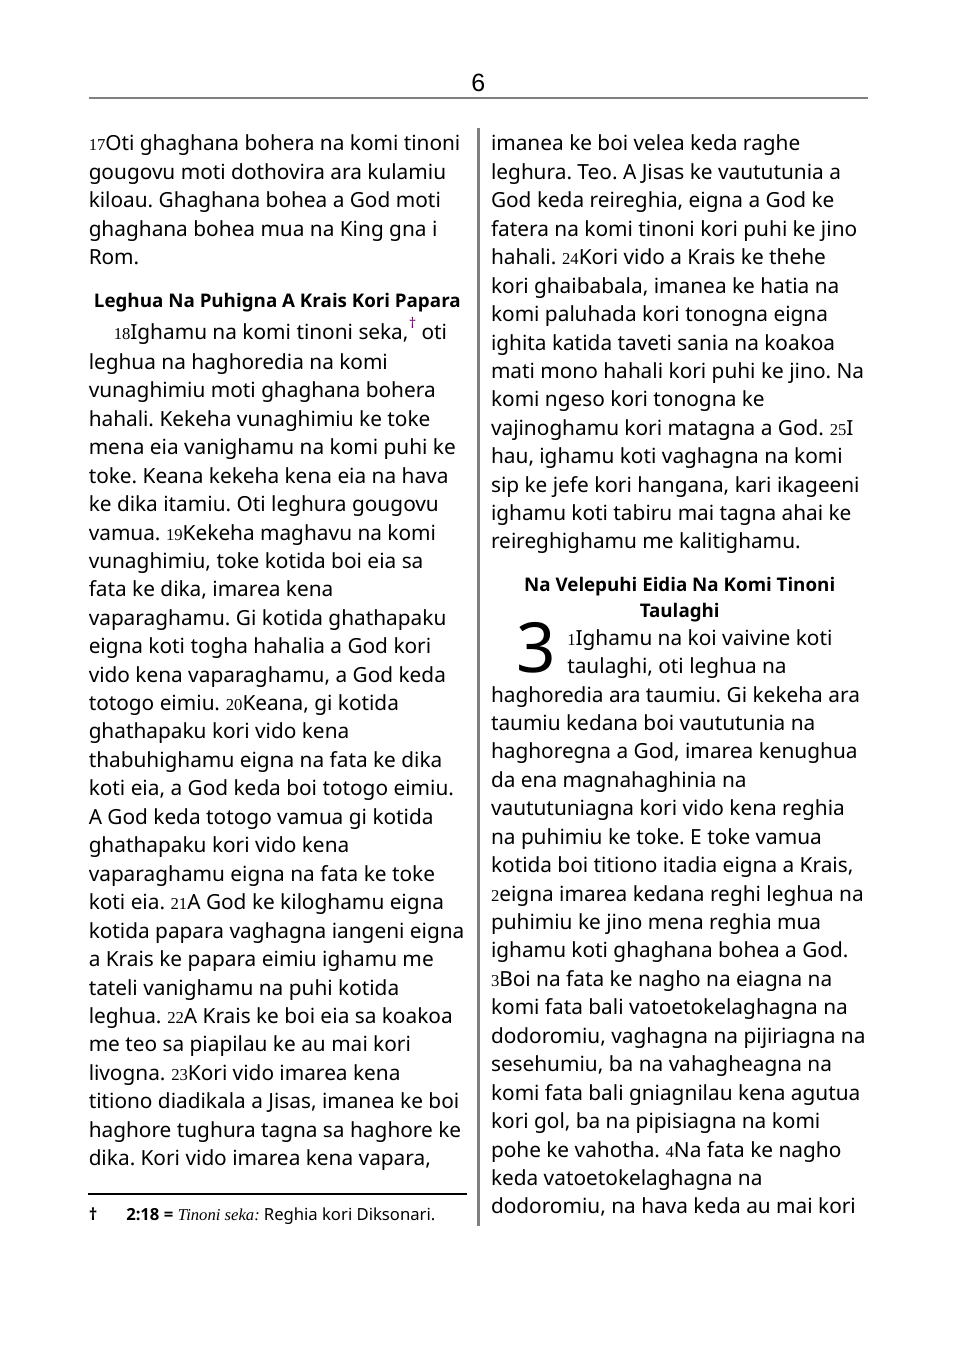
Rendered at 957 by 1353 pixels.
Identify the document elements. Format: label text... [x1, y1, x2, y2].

text Leghua Na Puhigna A Krais Kori Papara [88, 287, 466, 313]
text 17Oti ghaghana bohera na komi tinoni gougovu moti dothovira ara kulamiu kiloau. Ghaghana bohea a God moti ghaghana bohea mua na King gna i Rom. [88, 128, 466, 271]
text 18Ighamu na komi tinoni seka, oti leghua na haghoredia na komi vunaghimiu moti ghaghana bohera hahali. Kekeha vunaghimiu ke toke mena eia vanighamu na komi puhi ke toke. Keana kekeha kena eia na hava ke dika itamiu. Oti leghura gougovu vamua. 19Kekeha maghavu na komi vunaghimiu, toke kotida boi eia sa fata ke dika, imarea kena vaparaghamu. Gi kotida ghathapaku eigna koti togha hahalia a God kori vido kena vaparaghamu, a God keda totogo eimiu. 20Keana, gi kotida ghathapaku kori vido kena thabuhighamu eigna na fata ke dika koti eia, a God keda boi totogo eimiu. A God keda totogo vamua gi kotida ghathapaku kori vido kena vaparaghamu eigna na fata ke toke koti eia. 21A God ke kiloghamu eigna kotida papara vaghagna iangeni eigna a Krais ke papara eimiu ighamu me tateli vanighamu na puhi kotida leghua. 22A Krais ke boi eia sa koakoa me teo sa piapilau ke au mai kori livogna. 23Kori vido imarea kena titiono diadikala a Jisas, imanea ke boi haghore tughura tagna sa haghore ke dika. Kori vido imarea kena vapara, [88, 313, 466, 1172]
text imanea ke boi velea keda raghe leghura. Teo. A Jisas ke vaututunia a God keda reireghia, eigna a God ke fatera na komi tinoni kori puhi ke jino hahali. 24Kori vido a Krais ke thehe kori ghaibabala, imanea ke hatia na komi paluhada kori tonogna eigna ighita katida taveti sania na koakoa mati mono hahali kori puhi ke jino. Na komi ngeso kori tonogna ke vajinoghamu kori matagna a God. 25I hau, ighamu koti vaghagna na komi sip ke jefe kori hangana, kari ikageeni ighamu koti tabiru mai tagna ahai ke reireghighamu me kalitighamu. [491, 128, 868, 555]
text 31Ighamu na koi vaivine koti taulaghi, oti leghua na haghoredia ara taumiu. Gi kekeha ara taumiu kedana boi vaututunia na haghoregna a God, imarea kenughua da ena magnahaghinia na vaututuniagna kori vido kena reghia na puhimiu ke toke. E toke vamua kotida boi titiono itadia eigna a Krais, 2eigna imarea kedana reghi leghua na puhimiu ke jino mena reghia mua ighamu koti ghaghana bohea a God. 3Boi na fata ke nagho na eiagna na komi fata bali vatoetokelaghagna na dodoromiu, vaghagna na pijiriagna na sesehumiu, ba na vahagheagna na komi fata bali gniagnilau kena agutua kori gol, ba na pipisiagna na komi pohe ke vahotha. 4Na fata ke nagho keda vatoetokelaghagna na dodoromiu, na hava keda au mai kori [491, 623, 868, 1220]
text 2:18 = Tinoni seka: Reghia kori Diksonari. [88, 1202, 466, 1225]
text Na Velepuhi Eidia Na Komi Tinoni Taulaghi [491, 572, 868, 623]
